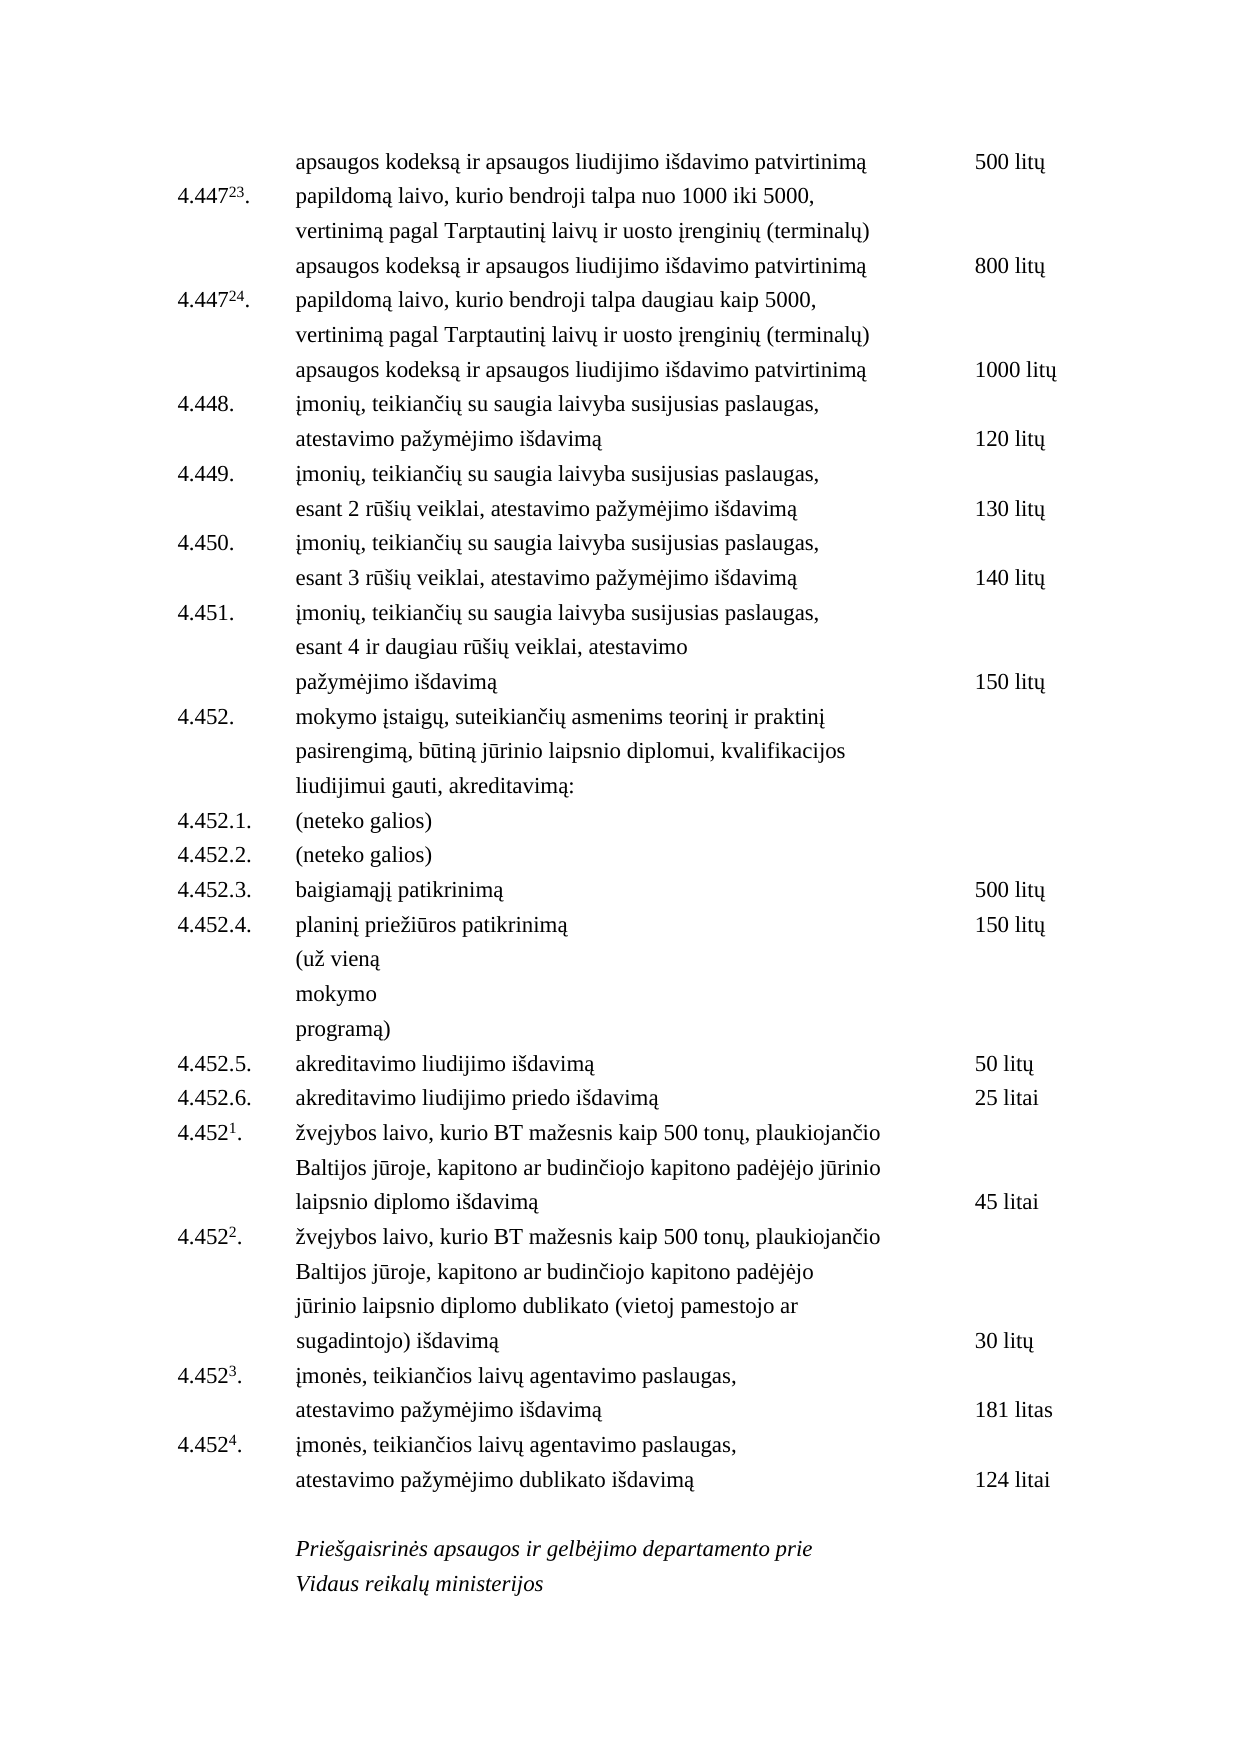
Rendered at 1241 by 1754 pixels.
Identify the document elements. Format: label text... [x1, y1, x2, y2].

text esant 2 rūšių veiklai, atestavimo pažymėjimo išdavimą 130 litų [177, 494, 1122, 521]
text 4.452.4. planinį priežiūros patikrinimą 150 litų [177, 911, 1122, 937]
text atestavimo pažymėjimo išdavimą 120 litų [177, 425, 1122, 452]
text 4.44724. papildomą laivo, kurio bendroji talpa daugiau kaip 5000, [177, 286, 1122, 313]
text sugadintojo) išdavimą 30 litų [296, 1327, 1122, 1353]
text Baltijos jūroje, kapitono ar budinčiojo kapitono padėjėjo jūrinio [177, 1154, 1122, 1180]
text 4.452.2. (neteko galios) [177, 841, 1122, 868]
text 4.452.1. (neteko galios) [177, 807, 1122, 833]
text Priešgaisrinės apsaugos ir gelbėjimo departamento prie [295, 1535, 1122, 1562]
text esant 3 rūšių veiklai, atestavimo pažymėjimo išdavimą 140 litų [177, 564, 1122, 590]
text liudijimui gauti, akreditavimą: [177, 772, 1122, 798]
text programą) [177, 1015, 1122, 1041]
text pasirengimą, būtiną jūrinio laipsnio diplomui, kvalifikacijos [177, 737, 1122, 764]
text mokymo [177, 980, 1122, 1007]
text 4.452. mokymo įstaigų, suteikiančių asmenims teorinį ir praktinį [177, 703, 1122, 729]
text 4.4524. įmonės, teikiančios laivų agentavimo paslaugas, [177, 1431, 1122, 1457]
text 4.4523. įmonės, teikiančios laivų agentavimo paslaugas, [177, 1362, 1122, 1388]
text vertinimą pagal Tarptautinį laivų ir uosto įrenginių (terminalų) [295, 217, 1122, 243]
text 4.448. įmonių, teikiančių su saugia laivyba susijusias paslaugas, [177, 391, 1122, 417]
text Baltijos jūroje, kapitono ar budinčiojo kapitono padėjėjo [177, 1258, 1122, 1284]
text Vidaus reikalų ministerijos [295, 1570, 1122, 1596]
text vertinimą pagal Tarptautinį laivų ir uosto įrenginių (terminalų) [295, 321, 1122, 347]
text 4.44723. papildomą laivo, kurio bendroji talpa nuo 1000 iki 5000, [177, 182, 1122, 209]
text 4.452.3. baigiamąjį patikrinimą 500 litų [177, 876, 1122, 902]
text esant 4 ir daugiau rūšių veiklai, atestavimo [177, 633, 1122, 660]
text 4.449. įmonių, teikiančių su saugia laivyba susijusias paslaugas, [177, 460, 1122, 486]
text pažymėjimo išdavimą 150 litų [177, 668, 1122, 694]
text 4.452.5. akreditavimo liudijimo išdavimą 50 litų [177, 1049, 1122, 1076]
text atestavimo pažymėjimo dublikato išdavimą 124 litai [177, 1466, 1122, 1492]
text 4.452.6. akreditavimo liudijimo priedo išdavimą 25 litai [177, 1084, 1122, 1111]
text 4.4521. žvejybos laivo, kurio BT mažesnis kaip 500 tonų, plaukiojančio [177, 1119, 1122, 1145]
text jūrinio laipsnio diplomo dublikato (vietoj pamestojo ar [177, 1292, 1122, 1319]
text apsaugos kodeksą ir apsaugos liudijimo išdavimo patvirtinimą 1000 litų [295, 356, 1122, 382]
text apsaugos kodeksą ir apsaugos liudijimo išdavimo patvirtinimą 500 litų [295, 148, 1122, 174]
text atestavimo pažymėjimo išdavimą 181 litas [177, 1396, 1122, 1423]
text 4.4522. žvejybos laivo, kurio BT mažesnis kaip 500 tonų, plaukiojančio [177, 1223, 1122, 1249]
text 4.451. įmonių, teikiančių su saugia laivyba susijusias paslaugas, [177, 599, 1122, 625]
text apsaugos kodeksą ir apsaugos liudijimo išdavimo patvirtinimą 800 litų [295, 252, 1122, 278]
text 4.450. įmonių, teikiančių su saugia laivyba susijusias paslaugas, [177, 529, 1122, 556]
text laipsnio diplomo išdavimą 45 litai [177, 1188, 1122, 1215]
text (už vieną [177, 946, 1122, 972]
